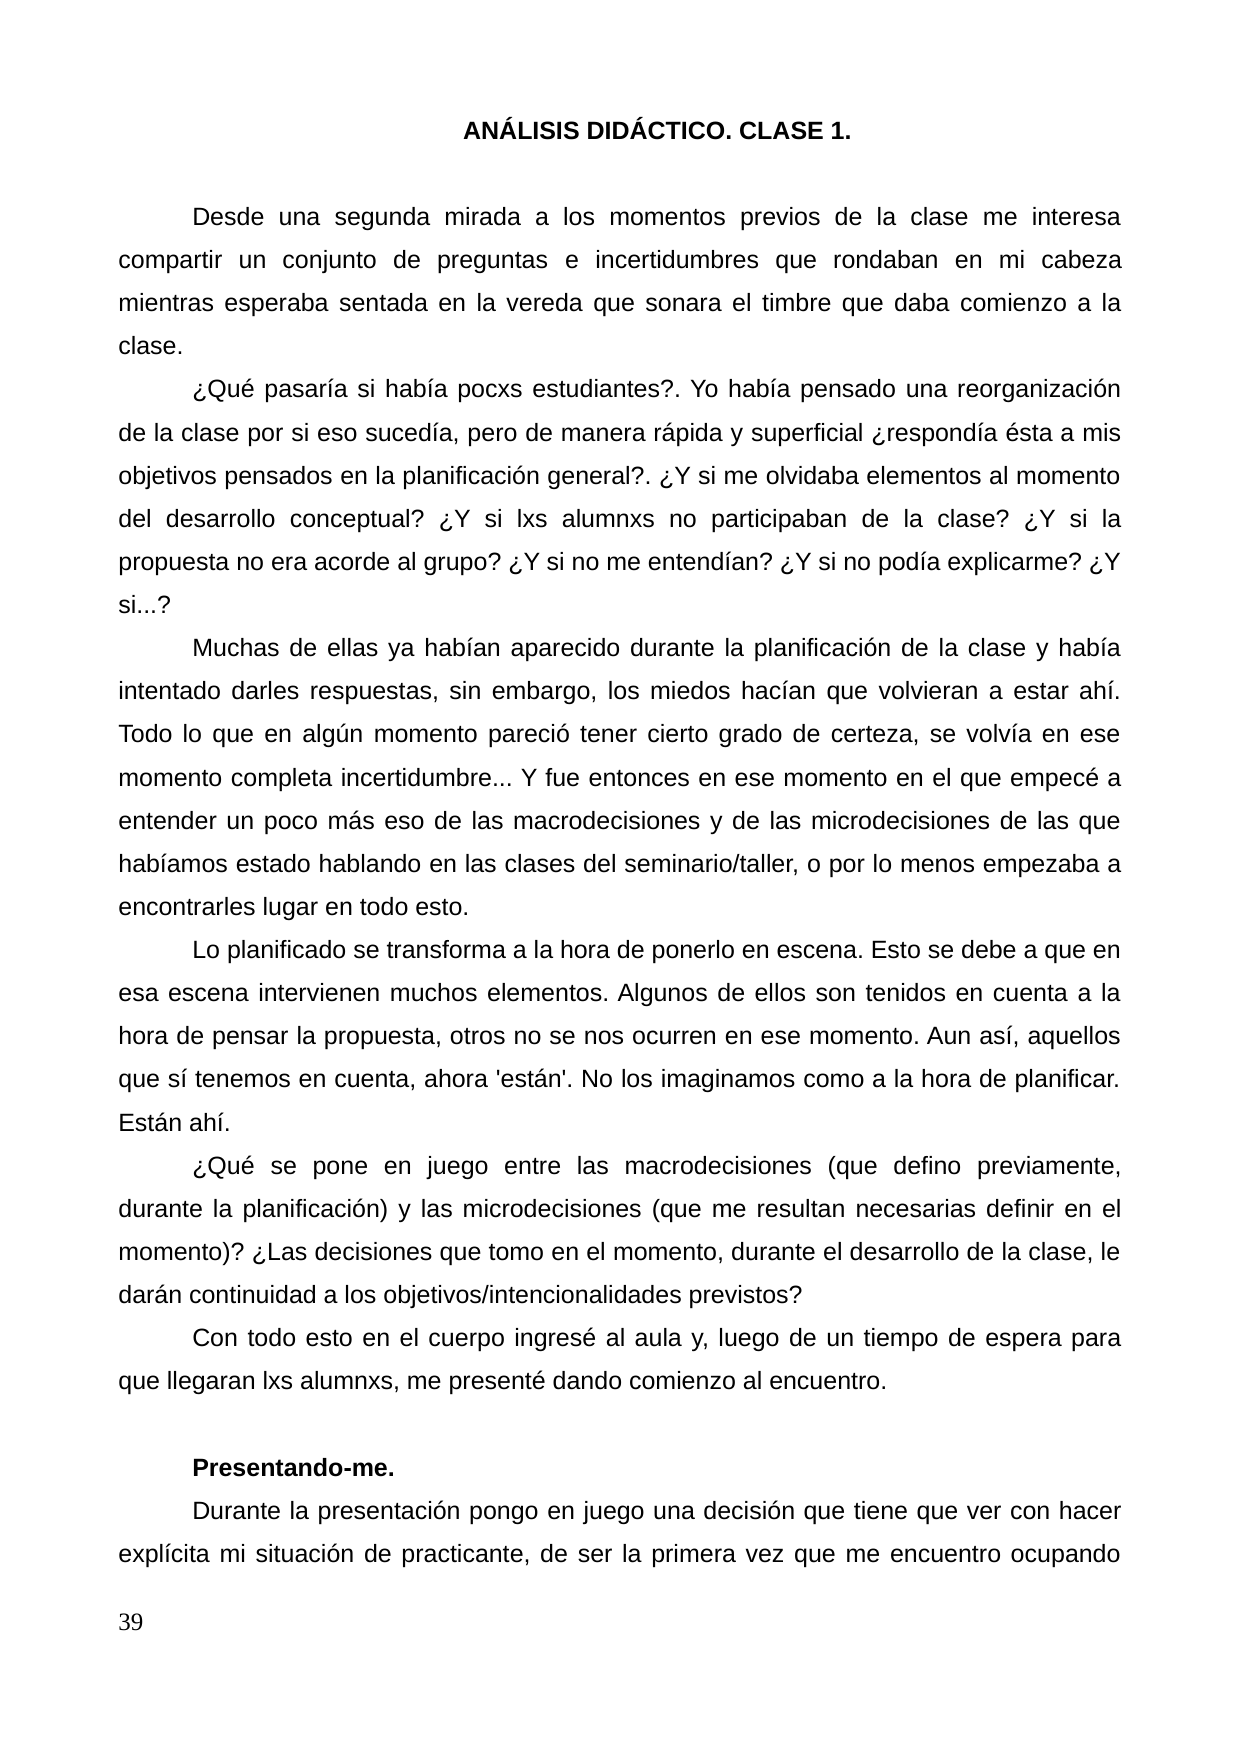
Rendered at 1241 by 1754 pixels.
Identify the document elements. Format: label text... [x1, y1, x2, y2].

text ¿Qué pasaría si había pocxs estudiantes?. Yo había pensado una reorganización de la clase por si eso sucedía, pero de manera rápida y superficial ¿respondía ésta a mis objetivos pensados en la planificación general?. ¿Y si me olvidaba elementos al momento del desarrollo conceptual? ¿Y si lxs alumnxs no participaban de la clase? ¿Y si la propuesta no era acorde al grupo? ¿Y si no me entendían? ¿Y si no podía explicarme? ¿Y si...? [118, 374, 1123, 619]
text Desde una segunda mirada a los momentos previos de la clase me interesa compartir un conjunto de preguntas e incertidumbres que rondaban en mi cabeza mientras esperaba sentada en la vereda que sonara el timbre que daba comienzo a la clase. [118, 202, 1123, 360]
text Presentando-me. [118, 1452, 1123, 1481]
text Muchas de ellas ya habían aparecido durante la planificación de la clase y había intentado darles respuestas, sin embargo, los miedos hacían que volvieran a estar ahí. Todo lo que en algún momento pareció tener cierto grado de certeza, se volvía en ese momento completa incertidumbre... Y fue entonces en ese momento en el que empecé a entender un poco más eso de las macrodecisiones y de las microdecisiones de las que habíamos estado hablando en las clases del seminario/taller, o por lo menos empezaba a encontrarles lugar en todo esto. [118, 633, 1123, 921]
text ¿Qué se pone en juego entre las macrodecisiones (que defino previamente, durante la planificación) y las microdecisiones (que me resultan necesarias definir en el momento)? ¿Las decisiones que tomo en el momento, durante el desarrollo de la clase, le darán continuidad a los objetivos/intencionalidades previstos? [118, 1151, 1123, 1309]
text Con todo esto en el cuerpo ingresé al aula y, luego de un tiempo de espera para que llegaran lxs alumnxs, me presenté dando comienzo al encuentro. [118, 1323, 1123, 1395]
text ANÁLISIS DIDÁCTICO. CLASE 1. [118, 116, 1123, 144]
text Durante la presentación pongo en juego una decisión que tiene que ver con hacer explícita mi situación de practicante, de ser la primera vez que me encuentro ocupando [118, 1496, 1123, 1567]
text Lo planificado se transforma a la hora de ponerlo en escena. Esto se debe a que en esa escena intervienen muchos elementos. Algunos de ellos son tenidos en cuenta a la hora de pensar la propuesta, otros no se nos ocurren en ese momento. Aun así, aquellos que sí tenemos en cuenta, ahora 'están'. No los imaginamos como a la hora de planificar. Están ahí. [118, 935, 1123, 1136]
